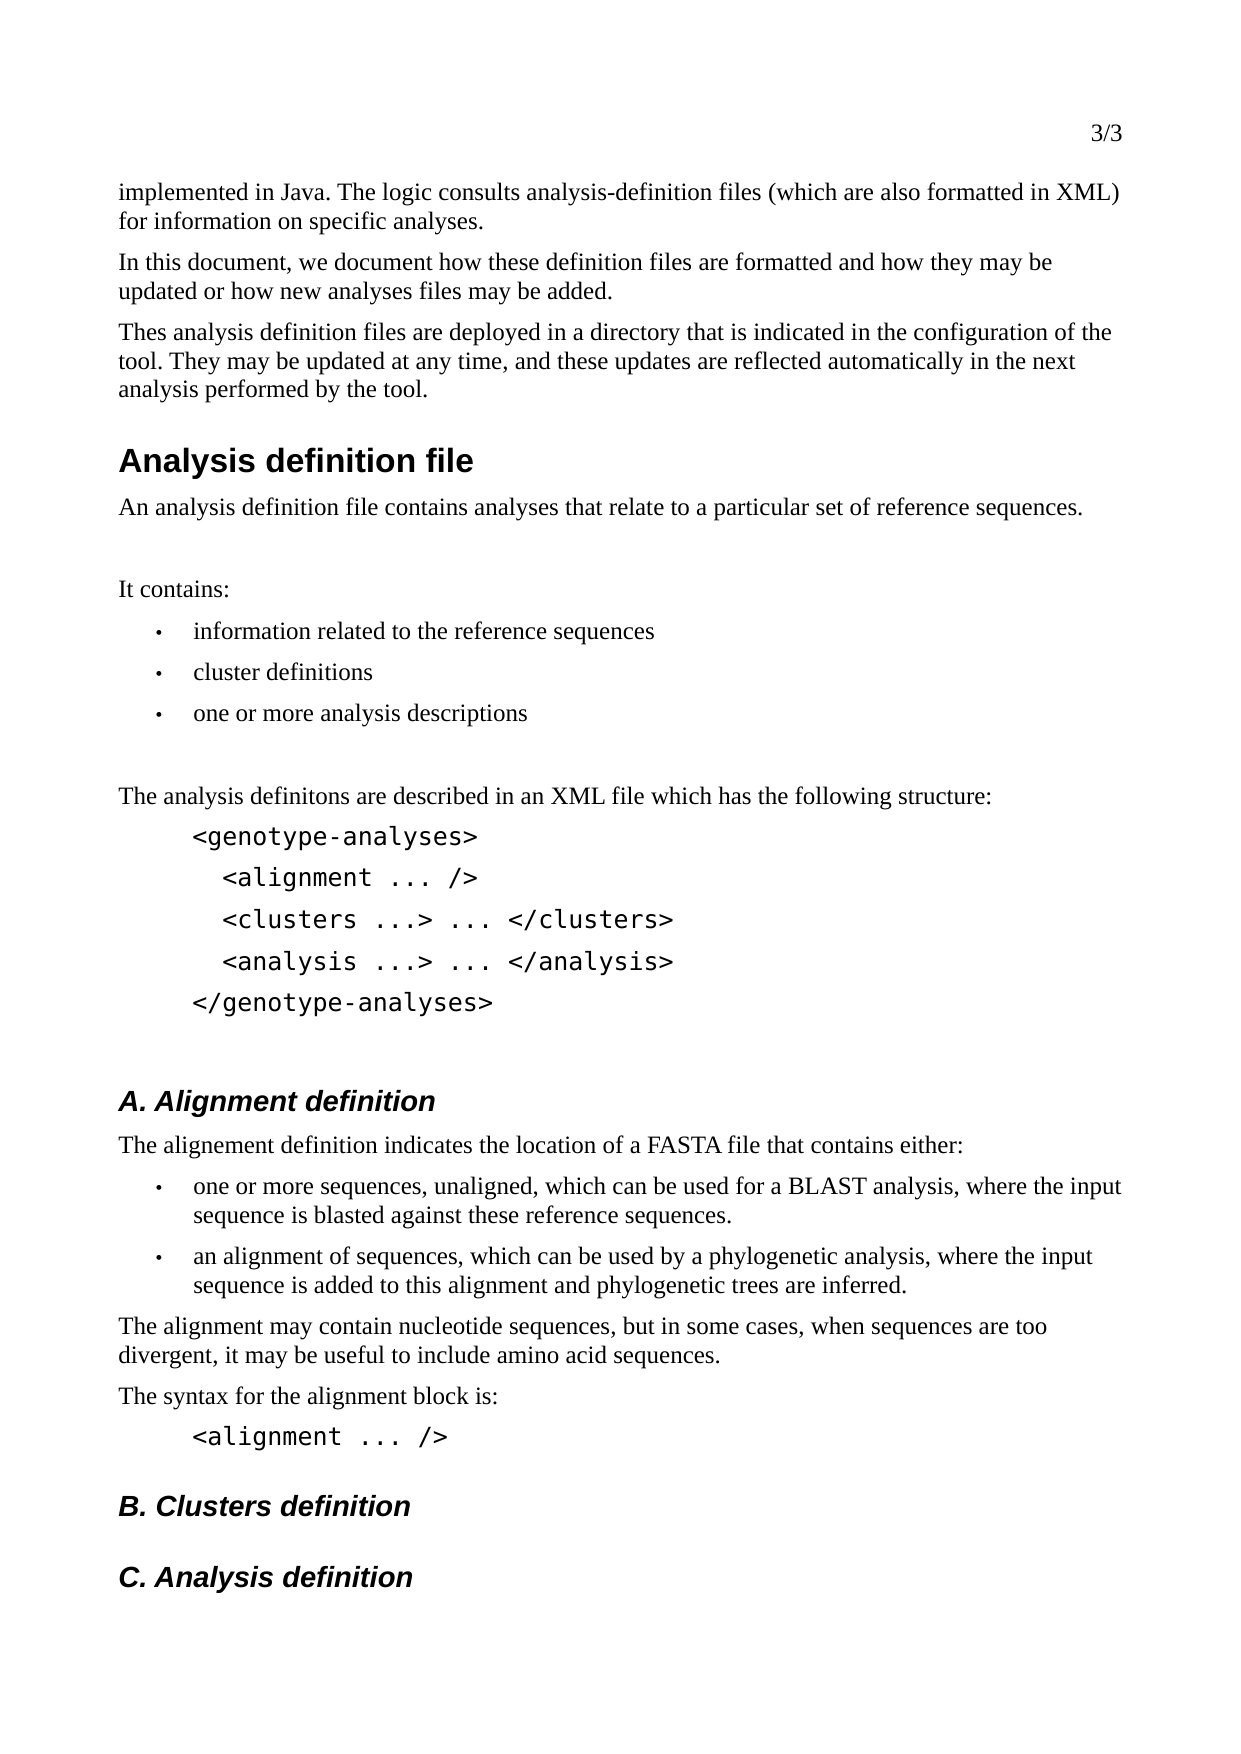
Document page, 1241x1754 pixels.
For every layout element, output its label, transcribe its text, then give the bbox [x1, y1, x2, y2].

text implemented in Java. The logic consults analysis-definition files (which are also formatted in XML) for information on specific analyses. [118, 177, 1122, 234]
text <clusters ...> ... </clusters> [192, 905, 1122, 934]
text The alignment may contain nucleotide sequences, but in some cases, when sequences are too divergent, it may be useful to include amino acid sequences. [118, 1311, 1122, 1369]
text </genotype-analyses> [192, 989, 1122, 1018]
text An analysis definition file contains analyses that relate to a particular set of reference sequences. [118, 492, 1122, 521]
text The syntax for the alignment block is: [118, 1381, 1122, 1410]
text The analysis definitons are described in an XML file which has the following structure: [118, 781, 1122, 809]
subtitle A. Alignment definition [118, 1084, 1122, 1118]
subtitle C. Analysis definition [118, 1560, 1122, 1594]
text <analysis ...> ... </analysis> [192, 947, 1122, 976]
text In this document, we document how these definition files are formatted and how they may be updated or how new analyses files may be added. [118, 247, 1122, 304]
text <genotype-analyses> [192, 822, 1122, 851]
subtitle B. Clusters definition [118, 1489, 1122, 1523]
list information related to the reference sequences [156, 616, 1122, 644]
list one or more analysis descriptions [156, 698, 1122, 727]
text It contains: [118, 574, 1122, 603]
list cluster definitions [156, 657, 1122, 686]
text <alignment ... /> [192, 864, 1122, 893]
text Thes analysis definition files are deployed in a directory that is indicated in the configuration of the tool. They may be updated at any time, and these updates are reflected automatically in the next analysis performed by the tool. [118, 317, 1122, 403]
subtitle Analysis definition file [118, 441, 1122, 479]
list one or more sequences, unaligned, which can be used for a BLAST analysis, where the input sequence is blasted against these reference sequences. [156, 1171, 1122, 1229]
text The alignement definition indicates the location of a FASTA file that contains either: [118, 1130, 1122, 1159]
list an alignment of sequences, which can be used by a phylogenetic analysis, where the input sequence is added to this alignment and phylogenetic trees are inferred. [156, 1241, 1122, 1299]
text <alignment ... /> [192, 1423, 1122, 1452]
